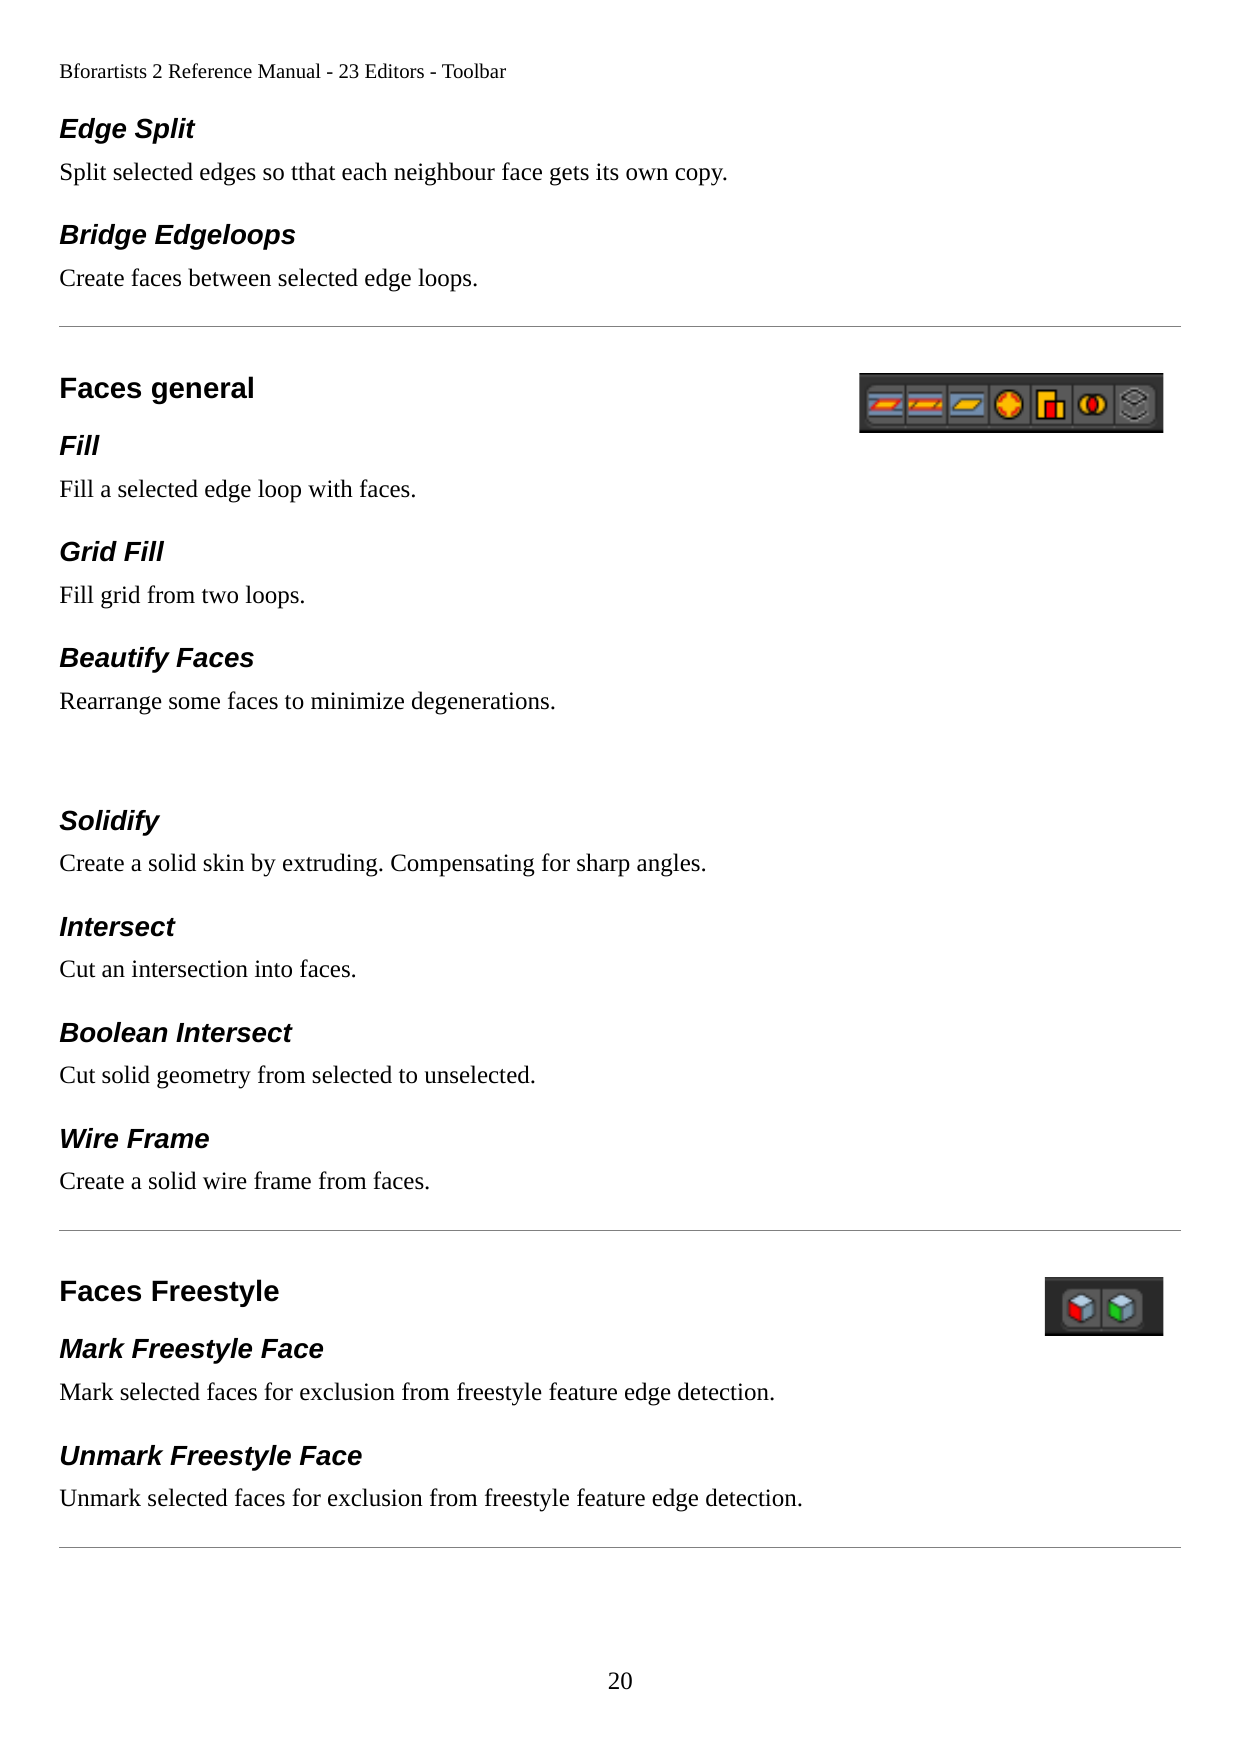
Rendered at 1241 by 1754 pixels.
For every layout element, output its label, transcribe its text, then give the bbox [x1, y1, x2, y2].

subtitle Intersect [59, 910, 1181, 942]
subtitle Bridge Edgeloops [59, 218, 1181, 250]
text Cut an intersection into faces. [59, 954, 1181, 983]
subtitle Grid Fill [59, 535, 1181, 567]
subtitle Faces general [59, 371, 1181, 404]
subtitle Edge Split [59, 113, 1181, 144]
subtitle Faces Freestyle [59, 1274, 1181, 1308]
subtitle Mark Freestyle Face [59, 1333, 1181, 1365]
text Cut solid geometry from selected to unselected. [59, 1060, 1181, 1089]
text Create faces between selected edge loops. [59, 263, 1181, 292]
text Fill grid from two loops. [59, 580, 1181, 608]
picture [859, 373, 1164, 433]
text Create a solid skin by extruding. Compensating for sharp angles. [59, 848, 1181, 877]
subtitle Beautify Faces [59, 641, 1181, 673]
text Unmark selected faces for exclusion from freestyle feature edge detection. [59, 1483, 1181, 1512]
subtitle Unmark Freestyle Face [59, 1439, 1181, 1471]
text Split selected edges so tthat each neighbour face gets its own copy. [59, 157, 1181, 186]
picture [1044, 1277, 1164, 1336]
subtitle Wire Frame [59, 1122, 1181, 1154]
text Create a solid wire frame from faces. [59, 1166, 1181, 1195]
text Fill a selected edge loop with faces. [59, 474, 1181, 503]
text Mark selected faces for exclusion from freestyle feature edge detection. [59, 1377, 1181, 1406]
text Rearrange some faces to minimize degenerations. [59, 686, 1181, 714]
subtitle Solidify [59, 804, 1181, 836]
subtitle Boolean Intersect [59, 1016, 1181, 1048]
subtitle Fill [59, 429, 1181, 461]
